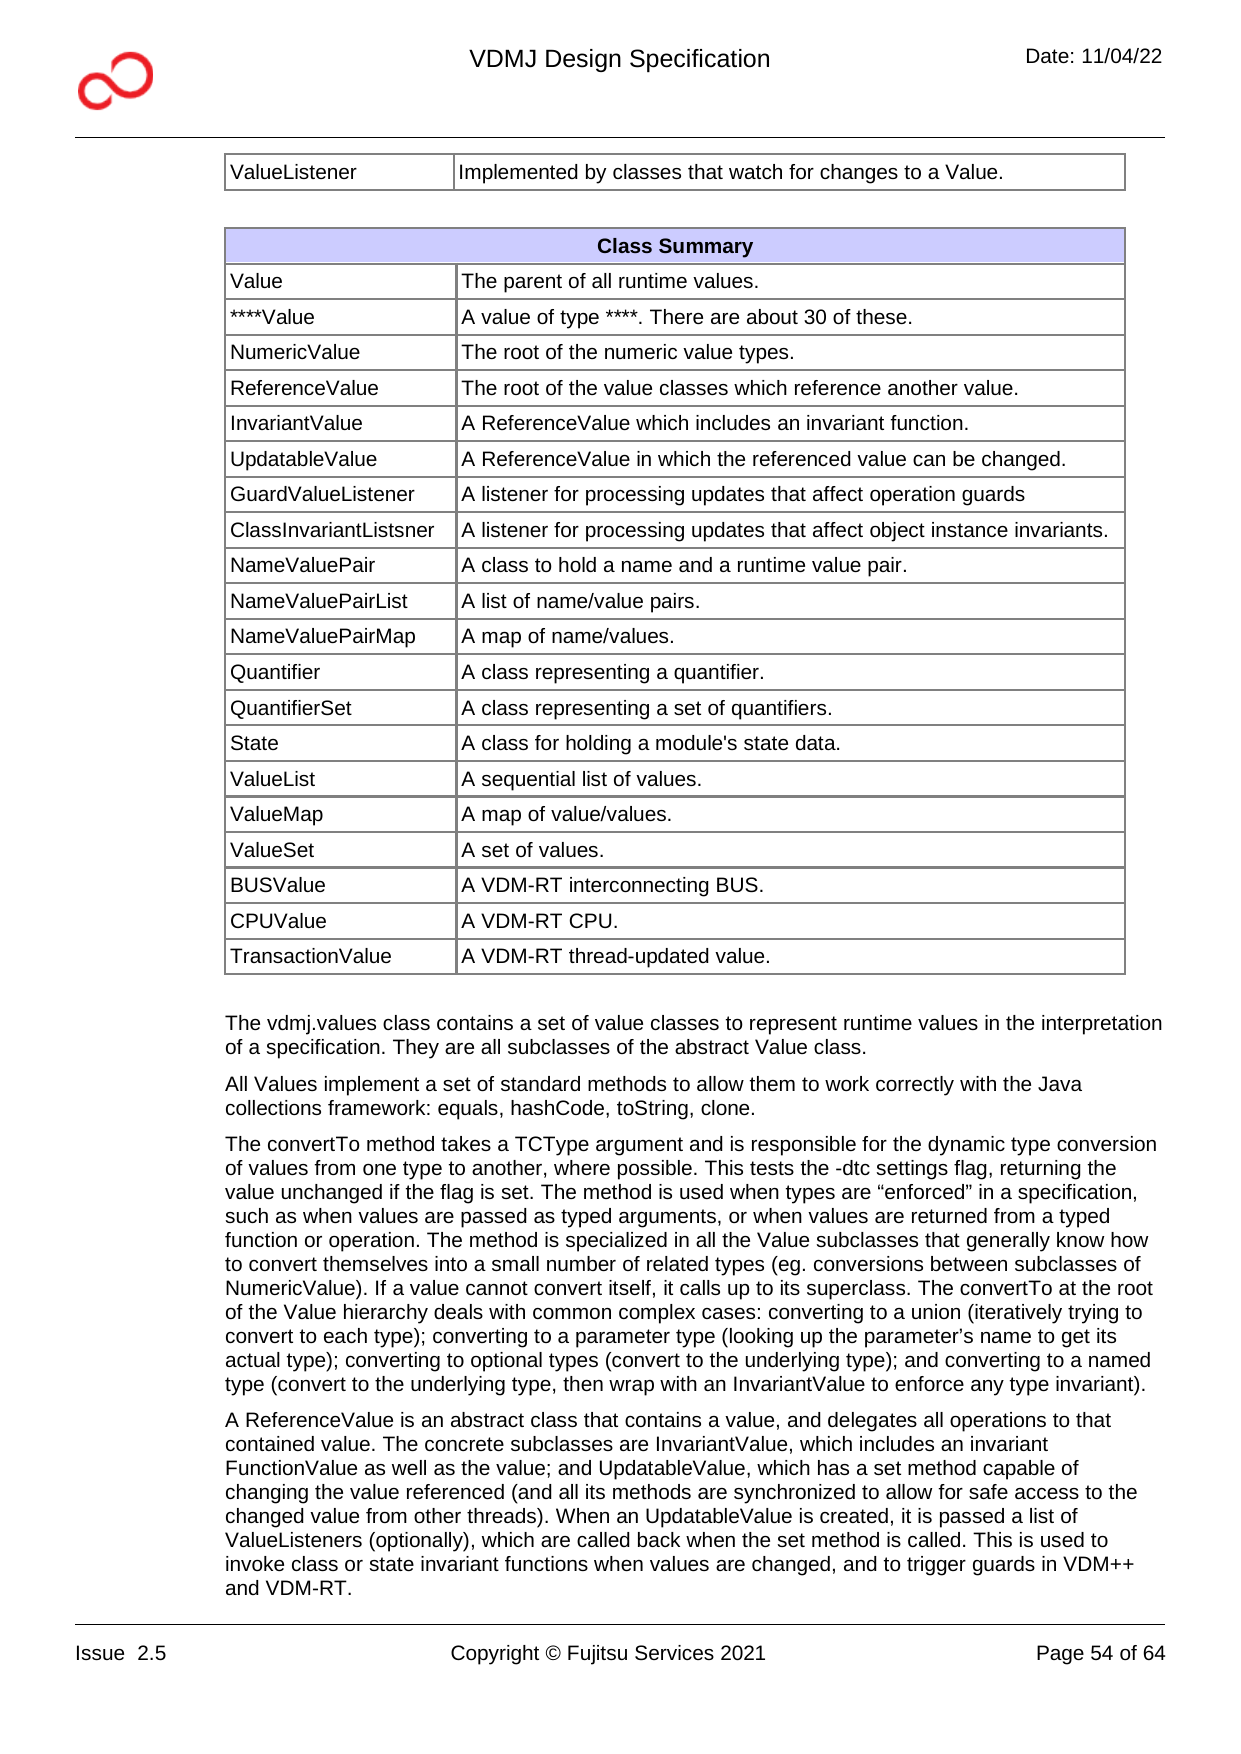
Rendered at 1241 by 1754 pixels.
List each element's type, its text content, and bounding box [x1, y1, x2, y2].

text A ReferenceValue is an abstract class that contains a value, and delegates all operations to that contained value. The concrete subclasses are InvariantValue, which includes an invariant FunctionValue as well as the value; and UpdatableValue, which has a set method capable of changing the value referenced (and all its methods are synchronized to allow for safe access to the changed value from other threads). When an UpdatableValue is created, it is passed a list of ValueListeners (optionally), which are called back when the set method is called. This is used to invoke class or state invariant functions when values are changed, and to trigger guards in VDM++ and VDM-RT. [225, 1408, 1165, 1600]
table_cell A VDM-RT thread-updated value. [458, 940, 1124, 973]
table_header Class Summary [226, 229, 1124, 262]
table_cell InvariantValue [226, 407, 455, 440]
table_cell ValueSet [226, 833, 455, 866]
table_cell A listener for processing updates that affect operation guards [458, 478, 1124, 511]
table_cell A class representing a quantifier. [458, 655, 1124, 689]
table_cell ValueMap [226, 798, 455, 831]
table_cell A value of type ****. There are about 30 of these. [458, 300, 1124, 333]
table_cell A ReferenceValue which includes an invariant function. [458, 407, 1124, 440]
table_cell A ReferenceValue in which the referenced value can be changed. [458, 442, 1124, 476]
table_cell NameValuePairList [226, 584, 455, 618]
table_cell GuardValueListener [226, 478, 455, 511]
table_cell NumericValue [226, 336, 455, 369]
table_cell A class for holding a module's state data. [458, 726, 1124, 760]
table_cell State [226, 726, 455, 760]
table_cell The parent of all runtime values. [458, 265, 1124, 298]
table_cell Quantifier [226, 655, 455, 689]
table_cell A list of name/value pairs. [458, 584, 1124, 618]
table_cell CPUValue [226, 904, 455, 937]
table_cell A map of value/values. [458, 798, 1124, 831]
table_cell UpdatableValue [226, 442, 455, 476]
text The vdmj.values class contains a set of value classes to represent runtime values in the interpretation of a specification. They are all subclasses of the abstract Value class. [225, 1011, 1165, 1059]
table_cell Implemented by classes that watch for changes to a Value. [455, 155, 1124, 188]
table_cell ClassInvariantListsner [226, 513, 455, 547]
table_cell The root of the numeric value types. [458, 336, 1124, 369]
table_cell A class to hold a name and a runtime value pair. [458, 549, 1124, 582]
table_cell Value [226, 265, 455, 298]
table_cell A set of values. [458, 833, 1124, 866]
table_cell The root of the value classes which reference another value. [458, 371, 1124, 404]
table_cell A listener for processing updates that affect object instance invariants. [458, 513, 1124, 547]
table_cell A VDM-RT interconnecting BUS. [458, 869, 1124, 902]
text All Values implement a set of standard methods to allow them to work correctly with the Java collections framework: equals, hashCode, toString, clone. [225, 1072, 1165, 1120]
table_cell ****Value [226, 300, 455, 333]
table_cell NameValuePair [226, 549, 455, 582]
table_cell A map of name/values. [458, 620, 1124, 653]
table_cell BUSValue [226, 869, 455, 902]
table_cell TransactionValue [226, 940, 455, 973]
table_cell ValueList [226, 762, 455, 795]
text The convertTo method takes a TCType argument and is responsible for the dynamic type conversion of values from one type to another, where possible. This tests the -dtc settings flag, returning the value unchanged if the flag is set. The method is used when types are “enforced” in a specification, such as when values are passed as typed arguments, or when values are returned from a typed function or operation. The method is specialized in all the Value subclasses that generally know how to convert themselves into a small number of related types (eg. conversions between subclasses of NumericValue). If a value cannot convert itself, it calls up to its superclass. The convertTo at the root of the Value hierarchy deals with common complex cases: converting to a union (iteratively trying to convert to each type); converting to a parameter type (looking up the parameter’s name to get its actual type); converting to optional types (convert to the underlying type); and converting to a named type (convert to the underlying type, then wrap with an InvariantValue to enforce any type invariant). [225, 1132, 1165, 1396]
table_cell ValueListener [226, 155, 453, 188]
table_cell QuantifierSet [226, 691, 455, 724]
table_cell A class representing a set of quantifiers. [458, 691, 1124, 724]
picture [78, 44, 153, 120]
table_cell A sequential list of values. [458, 762, 1124, 795]
table_cell ReferenceValue [226, 371, 455, 404]
table_cell A VDM-RT CPU. [458, 904, 1124, 937]
table_cell NameValuePairMap [226, 620, 455, 653]
